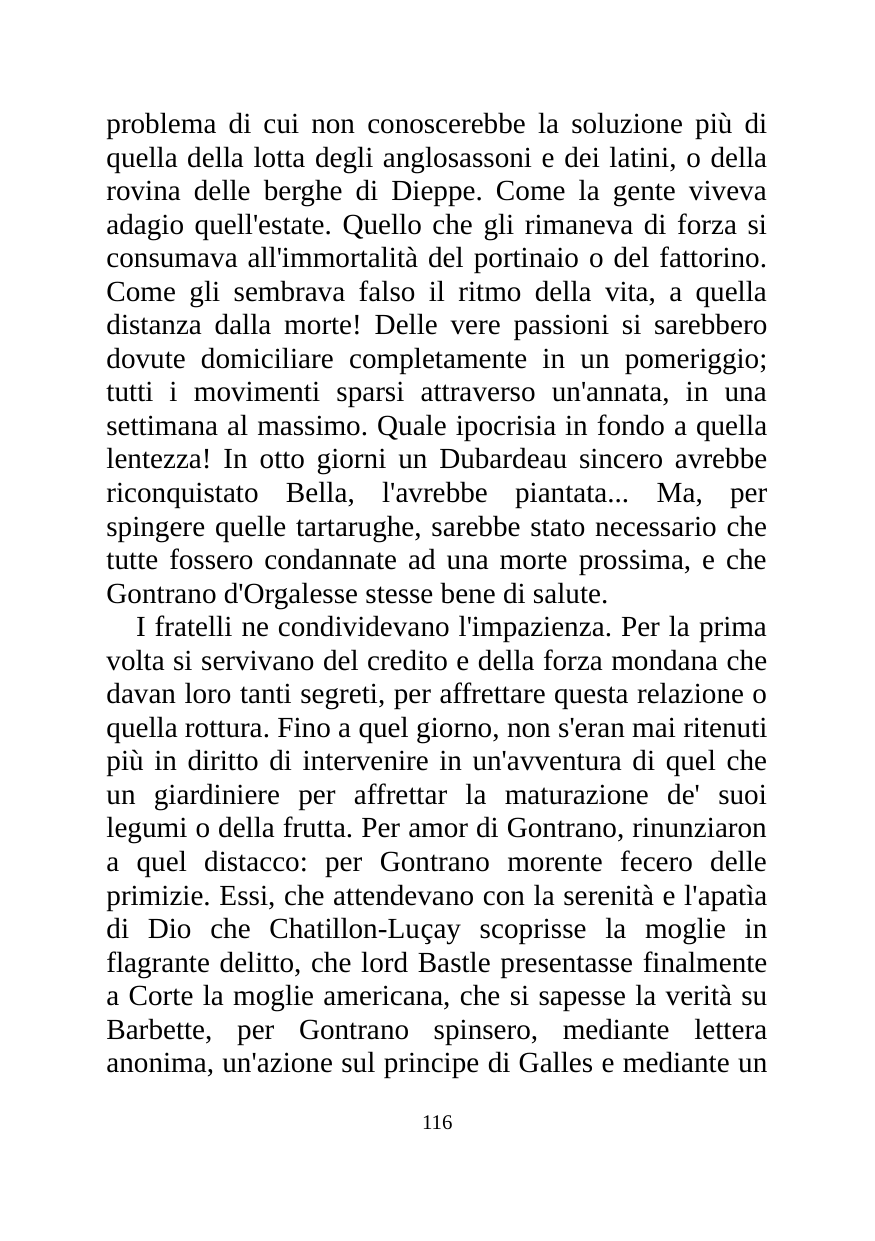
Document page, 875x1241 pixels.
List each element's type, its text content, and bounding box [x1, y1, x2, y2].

text problema di cui non conoscerebbe la soluzione più di quella della lotta degli anglosassoni e dei latini, o della rovina delle berghe di Dieppe. Come la gente viveva adagio quell'estate. Quello che gli rimaneva di forza si consumava all'immortalità del portinaio o del fattorino. Come gli sembrava falso il ritmo della vita, a quella distanza dalla morte! Delle vere passioni si sarebbero dovute domiciliare completamente in un pomeriggio; tutti i movimenti sparsi attraverso un'annata, in una settimana al massimo. Quale ipocrisia in fondo a quella lentezza! In otto giorni un Dubardeau sincero avrebbe riconquistato Bella, l'avrebbe piantata... Ma, per spingere quelle tartarughe, sarebbe stato necessario che tutte fossero condannate ad una morte prossima, e che Gontrano d'Orgalesse stesse bene di salute. [106, 106, 768, 609]
text I fratelli ne condividevano l'impazienza. Per la prima volta si servivano del credito e della forza mondana che davan loro tanti segreti, per affrettare questa relazione o quella rottura. Fino a quel giorno, non s'eran mai ritenuti più in diritto di intervenire in un'avventura di quel che un giardiniere per affrettar la maturazione de' suoi legumi o della frutta. Per amor di Gontrano, rinunziaron a quel distacco: per Gontrano morente fecero delle primizie. Essi, che attendevano con la serenità e l'apatìa di Dio che Chatillon-Luçay scoprisse la moglie in flagrante delitto, che lord Bastle presentasse finalmente a Corte la moglie americana, che si sapesse la verità su Barbette, per Gontrano spinsero, mediante lettera anonima, un'azione sul principe di Galles e mediante un [106, 609, 768, 1079]
